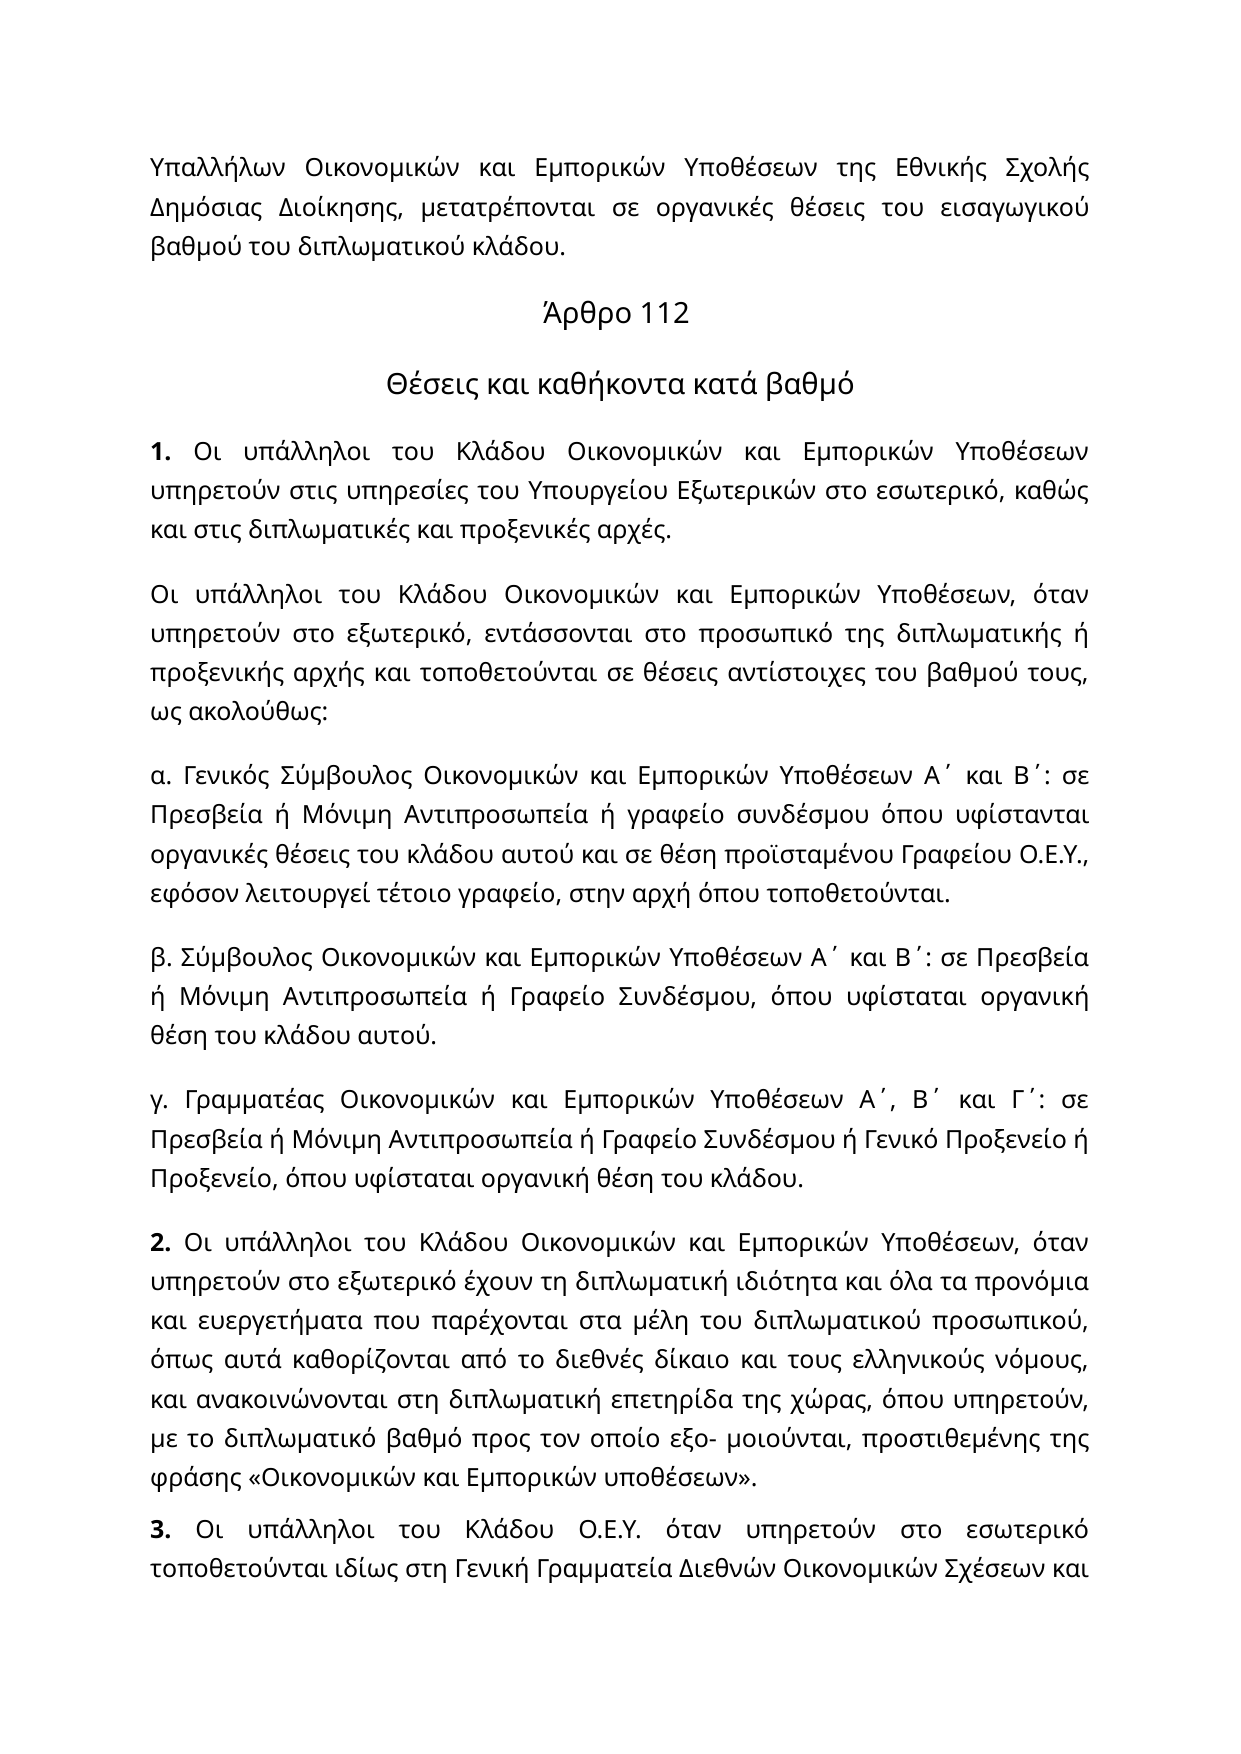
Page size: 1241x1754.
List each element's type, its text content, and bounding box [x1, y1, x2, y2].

text 2. Οι υπάλληλοι του Κλάδου Οικονομικών και Εμπορικών Υποθέσεων, όταν υπηρετούν στο εξωτερικό έχουν τη διπλωματική ιδιότητα και όλα τα προνόμια και ευεργετήματα που παρέχονται στα μέλη του διπλωματικού προσωπικού, όπως αυτά καθορίζονται από το διεθνές δίκαιο και τους ελληνικούς νόμους, και ανακοινώνονται στη διπλωματική επετηρίδα της χώρας, όπου υπηρετούν, με το διπλωματικό βαθμό προς τον οποίο εξο- μοιούνται, προστιθεμένης της φράσης «Οικονομικών και Εμπορικών υποθέσεων». [150, 1224, 1090, 1494]
text Οι υπάλληλοι του Κλάδου Οικονομικών και Εμπορικών Υποθέσεων, όταν υπηρετούν στο εξωτερικό, εντάσσονται στο προσωπικό της διπλωματικής ή προξενικής αρχής και τοποθετούνται σε θέσεις αντίστοιχες του βαθμού τους, ως ακολούθως: [150, 576, 1090, 728]
text 3. Οι υπάλληλοι του Κλάδου Ο.Ε.Υ. όταν υπηρετούν στο εσωτερικό τοποθετούνται ιδίως στη Γενική Γραμματεία Διεθνών Οικονομικών Σχέσεων και [150, 1511, 1090, 1584]
text α. Γενικός Σύμβουλος Οικονομικών και Εμπορικών Υποθέσεων Α΄ και Β΄: σε Πρεσβεία ή Μόνιμη Αντιπροσωπεία ή γραφείο συνδέσμου όπου υφίστανται οργανικές θέσεις του κλάδου αυτού και σε θέση προϊσταμένου Γραφείου Ο.Ε.Υ., εφόσον λειτουργεί τέτοιο γραφείο, στην αρχή όπου τοποθετούνται. [150, 758, 1090, 909]
text Υπαλλήλων Οικονομικών και Εμπορικών Υποθέσεων της Εθνικής Σχολής Δημόσιας Διοίκησης, μετατρέπονται σε οργανικές θέσεις του εισαγωγικού βαθμού του διπλωματικού κλάδου. [150, 150, 1090, 262]
text γ. Γραμματέας Οικονομικών και Εμπορικών Υποθέσεων Α΄, Β΄ και Γ΄: σε Πρεσβεία ή Μόνιμη Αντιπροσωπεία ή Γραφείο Συνδέσμου ή Γενικό Προξενείο ή Προξενείο, όπου υφίσταται οργανική θέση του κλάδου. [150, 1082, 1090, 1194]
subtitle Θέσεις και καθήκοντα κατά βαθμό [150, 363, 1090, 403]
text 1. Οι υπάλληλοι του Κλάδου Οικονομικών και Εμπορικών Υποθέσεων υπηρετούν στις υπηρεσίες του Υπουργείου Εξωτερικών στο εσωτερικό, καθώς και στις διπλωματικές και προξενικές αρχές. [150, 434, 1090, 546]
subtitle Άρθρο 112 [150, 292, 1090, 332]
text β. Σύμβουλος Οικονομικών και Εμπορικών Υποθέσεων Α΄ και Β΄: σε Πρεσβεία ή Μόνιμη Αντιπροσωπεία ή Γραφείο Συνδέσμου, όπου υφίσταται οργανική θέση του κλάδου αυτού. [150, 939, 1090, 1052]
